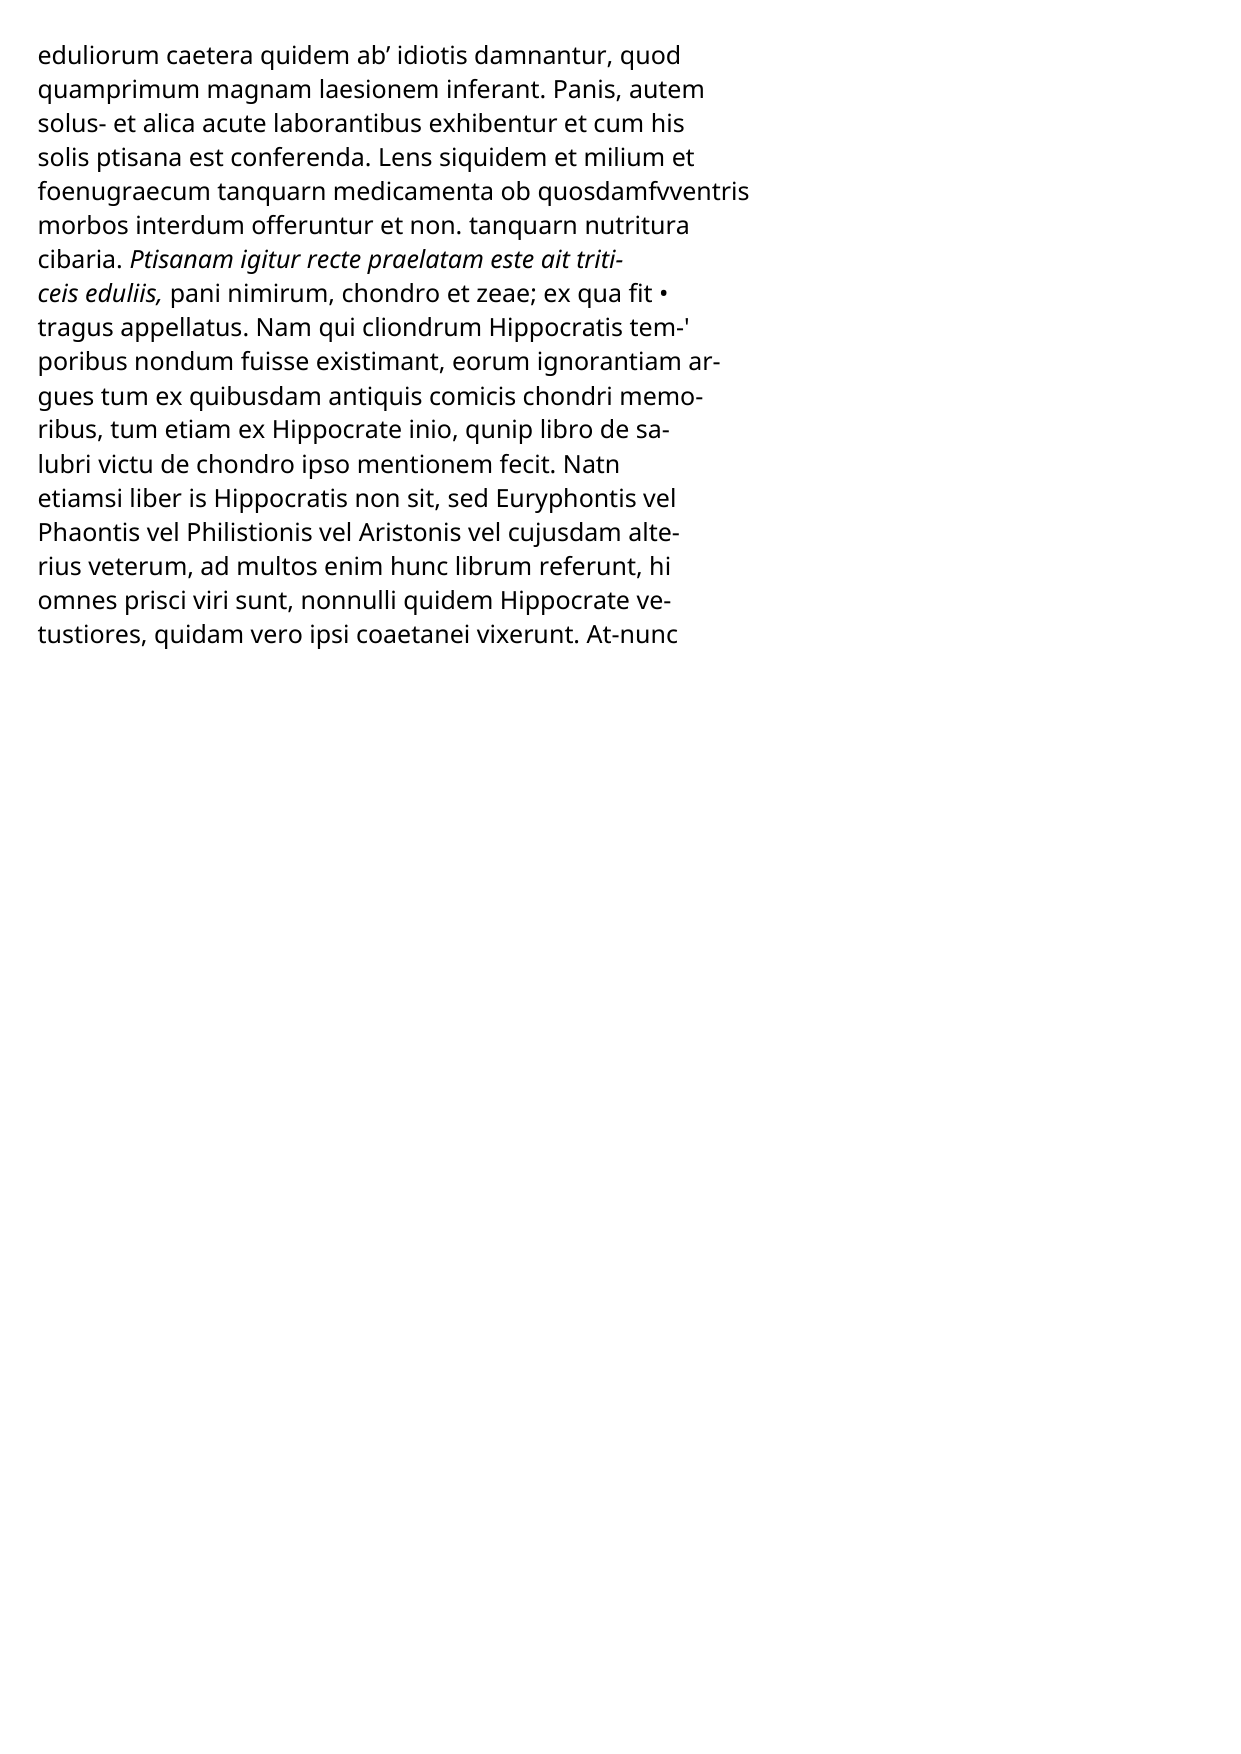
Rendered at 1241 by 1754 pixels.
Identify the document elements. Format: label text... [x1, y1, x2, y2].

text eduliorum caetera quidem ab’ idiotis damnantur, quod quamprimum magnam laesionem inferant. Panis, autem solus- et alica acute laborantibus exhibentur et cum his solis ptisana est conferenda. Lens siquidem et milium et foenugraecum tanquarn medicamenta ob quosdamfvventris morbos interdum offeruntur et non. tanquarn nutritura cibaria. Ptisanam igitur recte praelatam este ait triti- ceis eduliis, pani nimirum, chondro et zeae; ex qua fit • tragus appellatus. Nam qui cliondrum Hippocratis tem-' poribus nondum fuisse existimant, eorum ignorantiam ar- gues tum ex quibusdam antiquis comicis chondri memo- ribus, tum etiam ex Hippocrate inio, qunip libro de sa- lubri victu de chondro ipso mentionem fecit. Natn etiamsi liber is Hippocratis non sit, sed Euryphontis vel Phaontis vel Philistionis vel Aristonis vel cujusdam alte- rius veterum, ad multos enim hunc librum referunt, hi omnes prisci viri sunt, nonnulli quidem Hippocrate ve- tustiores, quidam vero ipsi coaetanei vixerunt. At-nunc [37, 37, 1203, 651]
